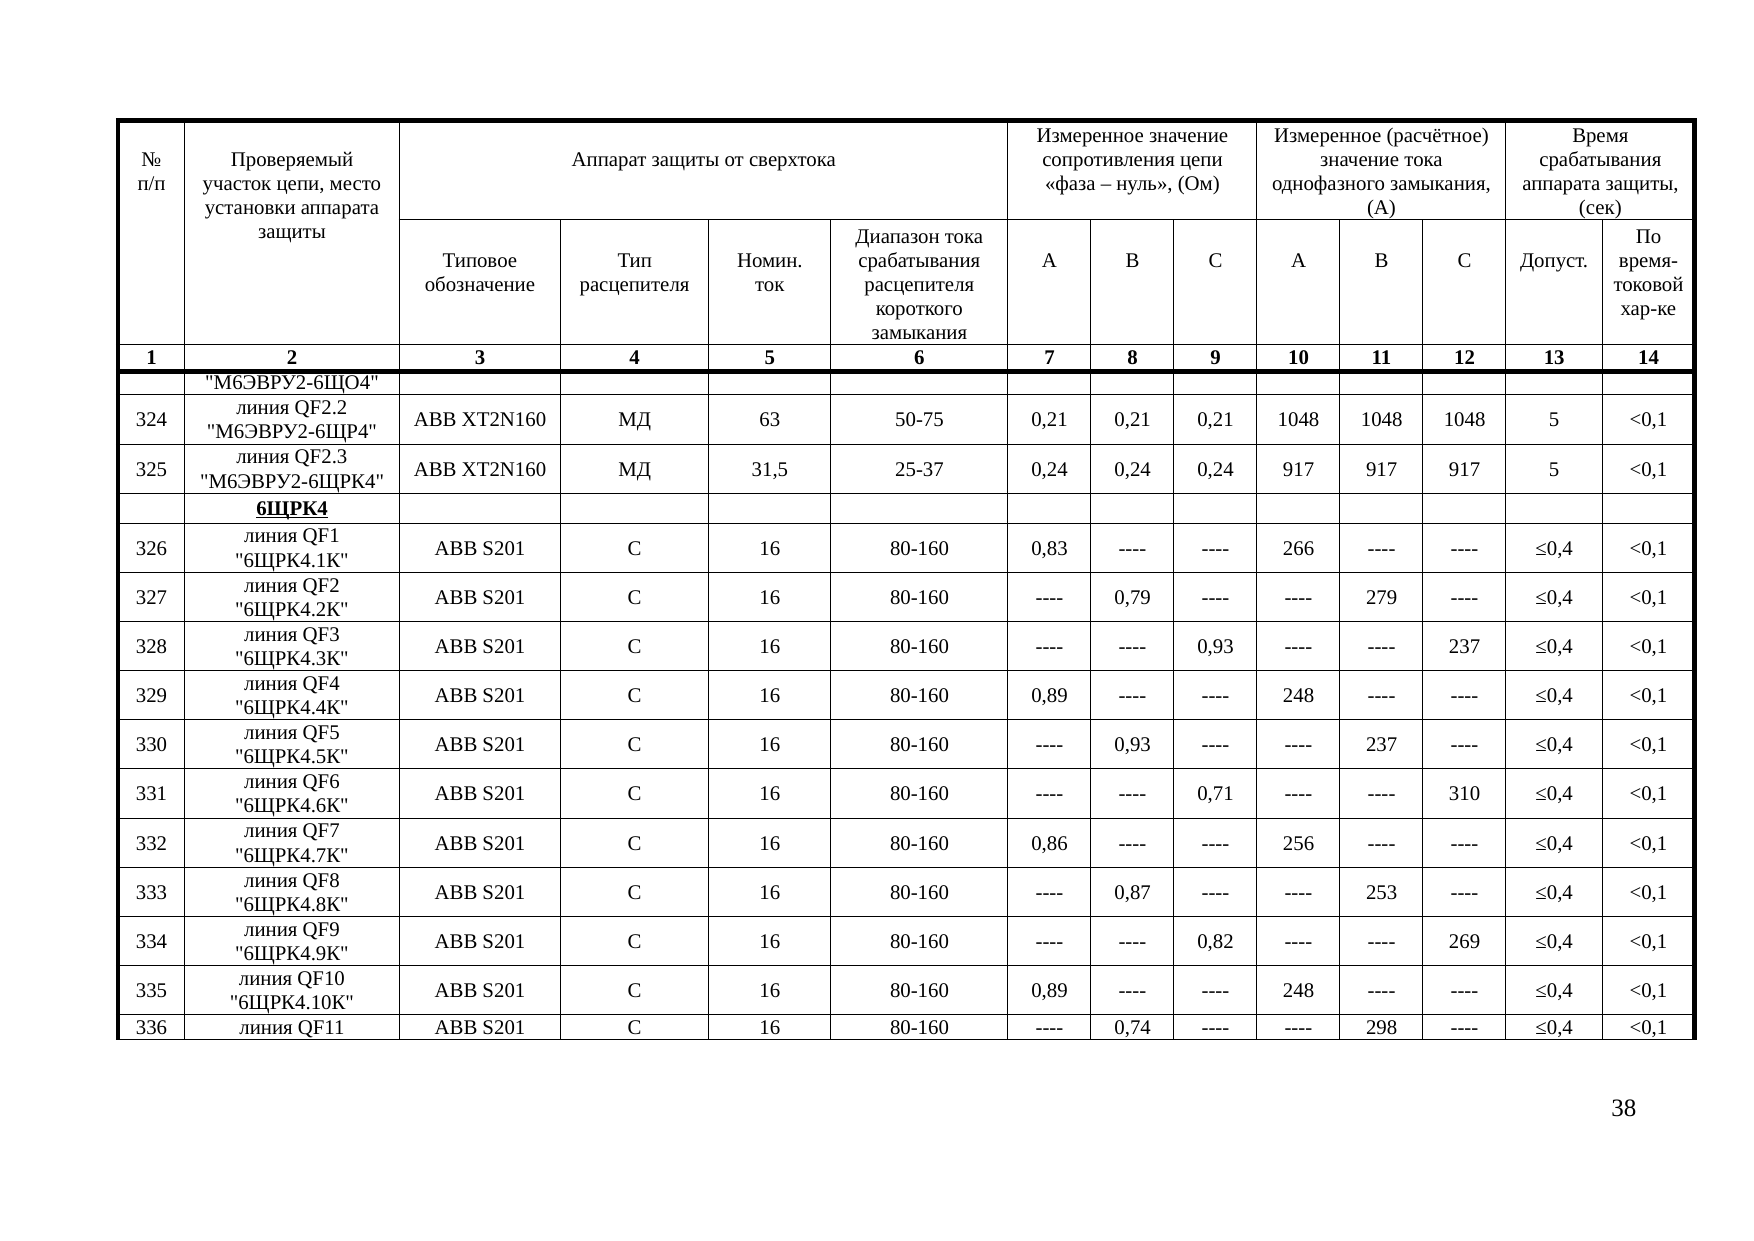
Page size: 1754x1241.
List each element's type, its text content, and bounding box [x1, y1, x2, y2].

table_cell <0,1 [1603, 622, 1692, 670]
table_cell ---- [1091, 524, 1173, 572]
table_cell ABB S201 [400, 966, 560, 1014]
table_cell 16 [709, 524, 830, 572]
table_cell <0,1 [1603, 917, 1692, 965]
table_cell ≤0,4 [1506, 1015, 1602, 1039]
table_cell ---- [1423, 868, 1505, 916]
table_cell 1 [120, 345, 184, 369]
table_cell По время- токовой хар-ке [1603, 220, 1692, 344]
table_cell ABB S201 [400, 622, 560, 670]
table_cell 0,21 [1174, 395, 1256, 443]
table_cell [1506, 374, 1602, 394]
table_cell 0,79 [1091, 573, 1173, 621]
table_cell B [1340, 220, 1422, 344]
table_cell 0,24 [1008, 445, 1090, 493]
table_cell ---- [1174, 1015, 1256, 1039]
table_cell [1423, 374, 1505, 394]
table_cell ---- [1008, 573, 1090, 621]
table_cell 50-75 [831, 395, 1007, 443]
table_cell 80-160 [831, 819, 1007, 867]
table_header Аппарат защиты от сверхтока [400, 123, 1007, 219]
table_cell ---- [1174, 573, 1256, 621]
table_cell [709, 374, 830, 394]
table_cell линия QF9 "6ЩРК4.9К" [185, 917, 399, 965]
table_cell [1506, 494, 1602, 522]
table_cell 330 [120, 720, 184, 768]
table_cell <0,1 [1603, 1015, 1692, 1039]
table_cell ---- [1091, 769, 1173, 817]
table_cell 256 [1257, 819, 1339, 867]
table_cell линия QF10 "6ЩРК4.10К" [185, 966, 399, 1014]
table_cell ---- [1174, 868, 1256, 916]
table_cell ---- [1340, 769, 1422, 817]
table_cell [709, 494, 830, 522]
table_cell <0,1 [1603, 966, 1692, 1014]
table_cell <0,1 [1603, 819, 1692, 867]
table_cell 266 [1257, 524, 1339, 572]
table_header Измеренное значение сопротивления цепи «фаза – нуль», (Ом) [1008, 123, 1256, 219]
table_cell [831, 494, 1007, 522]
table_cell Допуст. [1506, 220, 1602, 344]
table_cell 80-160 [831, 966, 1007, 1014]
table_cell 334 [120, 917, 184, 965]
table_cell МД [561, 395, 708, 443]
table_cell 0,83 [1008, 524, 1090, 572]
table_cell B [1091, 220, 1173, 344]
table_cell ---- [1174, 819, 1256, 867]
table_cell 0,89 [1008, 671, 1090, 719]
table_cell ---- [1091, 671, 1173, 719]
table_cell 80-160 [831, 917, 1007, 965]
table_cell ---- [1091, 966, 1173, 1014]
table_cell линия QF6 "6ЩРК4.6К" [185, 769, 399, 817]
table_cell ≤0,4 [1506, 917, 1602, 965]
table_cell 63 [709, 395, 830, 443]
table_cell [561, 494, 708, 522]
table_cell 0,86 [1008, 819, 1090, 867]
table_cell 16 [709, 622, 830, 670]
table_cell ---- [1423, 671, 1505, 719]
table_cell ---- [1174, 720, 1256, 768]
table_cell ---- [1340, 622, 1422, 670]
table_cell 80-160 [831, 868, 1007, 916]
table_cell 0,93 [1174, 622, 1256, 670]
table_cell 332 [120, 819, 184, 867]
table_cell ABB S201 [400, 671, 560, 719]
table_cell C [561, 868, 708, 916]
table_cell ---- [1257, 622, 1339, 670]
table_cell ---- [1340, 671, 1422, 719]
table_cell ---- [1423, 1015, 1505, 1039]
table_cell 917 [1423, 445, 1505, 493]
table_cell 279 [1340, 573, 1422, 621]
table_cell линия QF7 "6ЩРК4.7К" [185, 819, 399, 867]
table_cell [1423, 494, 1505, 522]
table_cell 6 [831, 345, 1007, 369]
table_cell ---- [1423, 720, 1505, 768]
table_cell ---- [1423, 819, 1505, 867]
table_cell 1048 [1423, 395, 1505, 443]
table_cell 31,5 [709, 445, 830, 493]
table_cell ---- [1091, 819, 1173, 867]
table_cell ---- [1340, 966, 1422, 1014]
table_cell <0,1 [1603, 573, 1692, 621]
table_cell ABB S201 [400, 573, 560, 621]
table_cell линия QF2.3 "М6ЭВРУ2-6ЩРК4" [185, 445, 399, 493]
table_cell ---- [1174, 524, 1256, 572]
table_cell ---- [1091, 917, 1173, 965]
table_cell 331 [120, 769, 184, 817]
table_cell ---- [1257, 917, 1339, 965]
table_cell [1257, 374, 1339, 394]
table_cell [400, 374, 560, 394]
table_cell 4 [561, 345, 708, 369]
table_cell ABB S201 [400, 868, 560, 916]
table_cell 12 [1423, 345, 1505, 369]
table_cell 0,89 [1008, 966, 1090, 1014]
table_cell [1603, 494, 1692, 522]
table_cell 14 [1603, 345, 1692, 369]
table_cell Номин. ток [709, 220, 830, 344]
table_cell [120, 494, 184, 522]
table_cell ABB XT2N160 [400, 445, 560, 493]
table_cell 248 [1257, 966, 1339, 1014]
table_cell 237 [1340, 720, 1422, 768]
table_cell <0,1 [1603, 671, 1692, 719]
table_cell 80-160 [831, 573, 1007, 621]
table_cell ---- [1423, 573, 1505, 621]
table_header № п/п [120, 123, 184, 344]
table_cell [1340, 494, 1422, 522]
table_cell 336 [120, 1015, 184, 1039]
table_header Измеренное (расчётное) значение тока однофазного замыкания, (А) [1257, 123, 1505, 219]
table_cell C [561, 720, 708, 768]
table_cell ---- [1257, 868, 1339, 916]
table_cell ---- [1008, 622, 1090, 670]
table_cell 3 [400, 345, 560, 369]
table_cell C [561, 769, 708, 817]
table_cell 16 [709, 720, 830, 768]
table_cell 325 [120, 445, 184, 493]
table_cell ---- [1423, 966, 1505, 1014]
table_cell [831, 374, 1007, 394]
table_cell 80-160 [831, 1015, 1007, 1039]
table_cell 0,24 [1174, 445, 1256, 493]
table_cell C [561, 622, 708, 670]
table_cell ABB S201 [400, 524, 560, 572]
table_cell "М6ЭВРУ2-6ЩО4" [185, 374, 399, 394]
table_cell [1603, 374, 1692, 394]
table_cell ABB S201 [400, 917, 560, 965]
table_cell ABB XT2N160 [400, 395, 560, 443]
table_cell 16 [709, 573, 830, 621]
table_cell ABB S201 [400, 1015, 560, 1039]
table_cell 16 [709, 868, 830, 916]
table_cell [561, 374, 708, 394]
table_cell [1091, 374, 1173, 394]
table_cell ---- [1008, 917, 1090, 965]
table_cell 8 [1091, 345, 1173, 369]
table_cell ---- [1174, 966, 1256, 1014]
table_cell ---- [1257, 1015, 1339, 1039]
table_cell ≤0,4 [1506, 524, 1602, 572]
table_cell 16 [709, 671, 830, 719]
table_cell 310 [1423, 769, 1505, 817]
table_cell ≤0,4 [1506, 769, 1602, 817]
table_cell ABB S201 [400, 720, 560, 768]
table_cell ---- [1174, 671, 1256, 719]
table_cell <0,1 [1603, 524, 1692, 572]
table_cell 335 [120, 966, 184, 1014]
table_cell 333 [120, 868, 184, 916]
table_cell 2 [185, 345, 399, 369]
table_cell линия QF2 "6ЩРК4.2К" [185, 573, 399, 621]
table_cell 0,21 [1091, 395, 1173, 443]
table_cell [1091, 494, 1173, 522]
table_cell ≤0,4 [1506, 966, 1602, 1014]
table_cell 11 [1340, 345, 1422, 369]
table_cell 80-160 [831, 622, 1007, 670]
table_cell 0,24 [1091, 445, 1173, 493]
table_cell 326 [120, 524, 184, 572]
table_cell 324 [120, 395, 184, 443]
table_cell ≤0,4 [1506, 573, 1602, 621]
table_cell ≤0,4 [1506, 622, 1602, 670]
table_cell C [561, 524, 708, 572]
table_cell [1174, 374, 1256, 394]
table_cell ABB S201 [400, 769, 560, 817]
table_cell [1008, 374, 1090, 394]
table_cell 7 [1008, 345, 1090, 369]
table_cell ≤0,4 [1506, 868, 1602, 916]
table_cell A [1257, 220, 1339, 344]
table_cell 13 [1506, 345, 1602, 369]
table_cell 0,87 [1091, 868, 1173, 916]
table_cell 253 [1340, 868, 1422, 916]
table_cell A [1008, 220, 1090, 344]
table_cell 269 [1423, 917, 1505, 965]
table_cell ---- [1008, 720, 1090, 768]
table_cell ABB S201 [400, 819, 560, 867]
table_cell линия QF1 "6ЩРК4.1К" [185, 524, 399, 572]
table_cell ---- [1257, 720, 1339, 768]
table_cell 237 [1423, 622, 1505, 670]
table_cell линия QF8 "6ЩРК4.8К" [185, 868, 399, 916]
table_cell C [561, 966, 708, 1014]
table_cell 0,93 [1091, 720, 1173, 768]
table_cell МД [561, 445, 708, 493]
table_cell ---- [1257, 573, 1339, 621]
table_cell [1257, 494, 1339, 522]
table_cell 5 [709, 345, 830, 369]
table_cell 329 [120, 671, 184, 719]
table_cell ---- [1008, 1015, 1090, 1039]
table_cell линия QF3 "6ЩРК4.3К" [185, 622, 399, 670]
table_cell 80-160 [831, 524, 1007, 572]
table_cell [1174, 494, 1256, 522]
table_cell 6ЩРК4 [185, 494, 399, 522]
table_cell ---- [1340, 819, 1422, 867]
table_cell ---- [1340, 524, 1422, 572]
table_cell Типовое обозначение [400, 220, 560, 344]
table_cell 25-37 [831, 445, 1007, 493]
table_cell [400, 494, 560, 522]
table_header Проверяемый участок цепи, место установки аппарата защиты [185, 123, 399, 344]
table_cell 917 [1340, 445, 1422, 493]
table_cell линия QF4 "6ЩРК4.4К" [185, 671, 399, 719]
table_cell 5 [1506, 395, 1602, 443]
table_cell <0,1 [1603, 868, 1692, 916]
table_cell ---- [1340, 917, 1422, 965]
table_cell 0,71 [1174, 769, 1256, 817]
table_cell ---- [1257, 769, 1339, 817]
table_cell 1048 [1340, 395, 1422, 443]
table_cell 80-160 [831, 769, 1007, 817]
table_cell 298 [1340, 1015, 1422, 1039]
table_cell 9 [1174, 345, 1256, 369]
table_cell Диапазон тока срабатывания расцепителя короткого замыкания [831, 220, 1007, 344]
table_cell 16 [709, 1015, 830, 1039]
table_cell ---- [1008, 868, 1090, 916]
table_cell C [561, 917, 708, 965]
table_cell 917 [1257, 445, 1339, 493]
table_cell <0,1 [1603, 720, 1692, 768]
table_cell 1048 [1257, 395, 1339, 443]
table_cell [1008, 494, 1090, 522]
table_cell 0,74 [1091, 1015, 1173, 1039]
table_cell ---- [1091, 622, 1173, 670]
table_cell 0,21 [1008, 395, 1090, 443]
table_cell ≤0,4 [1506, 819, 1602, 867]
table_cell 16 [709, 819, 830, 867]
table_cell C [1423, 220, 1505, 344]
table_cell C [1174, 220, 1256, 344]
table_cell [120, 374, 184, 394]
table_cell линия QF11 [185, 1015, 399, 1039]
table_cell [1340, 374, 1422, 394]
table_header Время срабатывания аппарата защиты, (сек) [1506, 123, 1692, 219]
table_cell 327 [120, 573, 184, 621]
table_cell <0,1 [1603, 395, 1692, 443]
table_cell ≤0,4 [1506, 720, 1602, 768]
table_cell 16 [709, 769, 830, 817]
table_cell 16 [709, 917, 830, 965]
table_cell C [561, 573, 708, 621]
table_cell Тип расцепителя [561, 220, 708, 344]
table_cell 16 [709, 966, 830, 1014]
table_cell <0,1 [1603, 445, 1692, 493]
table_cell 10 [1257, 345, 1339, 369]
table_cell 248 [1257, 671, 1339, 719]
table_cell линия QF2.2 "М6ЭВРУ2-6ЩР4" [185, 395, 399, 443]
table_cell ≤0,4 [1506, 671, 1602, 719]
table_cell 80-160 [831, 671, 1007, 719]
table_cell C [561, 819, 708, 867]
table_cell C [561, 671, 708, 719]
table_cell линия QF5 "6ЩРК4.5К" [185, 720, 399, 768]
table_cell ---- [1423, 524, 1505, 572]
table_cell C [561, 1015, 708, 1039]
table_cell 328 [120, 622, 184, 670]
table_cell ---- [1008, 769, 1090, 817]
table_cell <0,1 [1603, 769, 1692, 817]
table_cell 80-160 [831, 720, 1007, 768]
table_cell 5 [1506, 445, 1602, 493]
table_cell 0,82 [1174, 917, 1256, 965]
